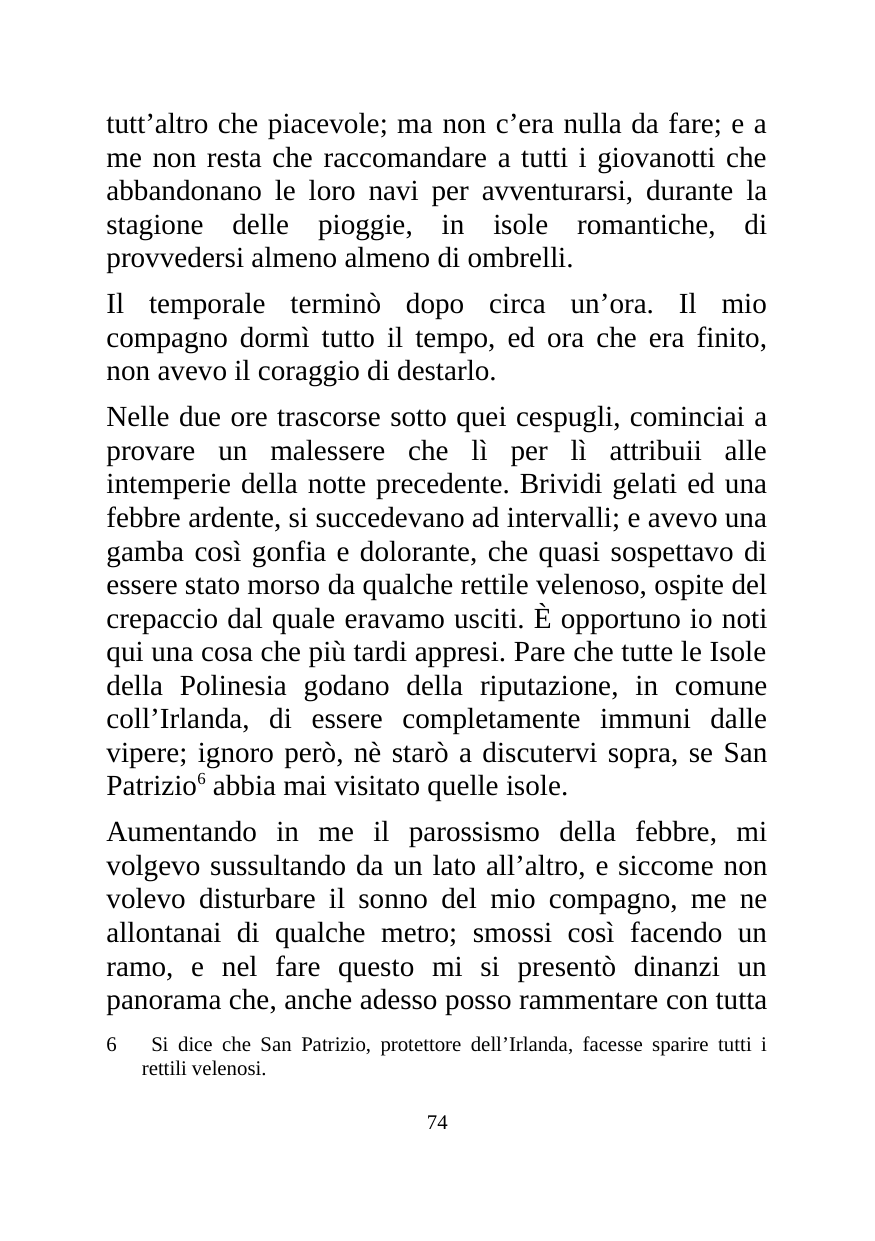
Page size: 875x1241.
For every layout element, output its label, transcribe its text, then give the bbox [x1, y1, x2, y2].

text Aumentando in me il parossismo della febbre, mi volgevo sussultando da un lato all’altro, e siccome non volevo disturbare il sonno del mio compagno, me ne allontanai di qualche metro; smossi così facendo un ramo, e nel fare questo mi si presentò dinanzi un panorama che, anche adesso posso rammentare con tutta [106, 814, 768, 1016]
text Nelle due ore trascorse sotto quei cespugli, cominciai a provare un malessere che lì per lì attribuii alle intemperie della notte precedente. Brividi gelati ed una febbre ardente, si succedevano ad intervalli; e avevo una gamba così gonfia e dolorante, che quasi sospettavo di essere stato morso da qualche rettile velenoso, ospite del crepaccio dal quale eravamo usciti. È opportuno io noti qui una cosa che più tardi appresi. Pare che tutte le Isole della Polinesia godano della riputazione, in comune coll’Irlanda, di essere completamente immuni dalle vipere; ignoro però, nè starò a discutervi sopra, se San Patrizio abbia mai visitato quelle isole. [106, 399, 768, 802]
text tutt’altro che piacevole; ma non c’era nulla da fare; e a me non resta che raccomandare a tutti i giovanotti che abbandonano le loro navi per avventurarsi, durante la stagione delle pioggie, in isole romantiche, di provvedersi almeno almeno di ombrelli. [106, 106, 768, 274]
text Si dice che San Patrizio, protettore dell’Irlanda, facesse sparire tutti i rettili velenosi. [106, 1032, 768, 1080]
text Il temporale terminò dopo circa un’ora. Il mio compagno dormì tutto il tempo, ed ora che era finito, non avevo il coraggio di destarlo. [106, 286, 768, 387]
